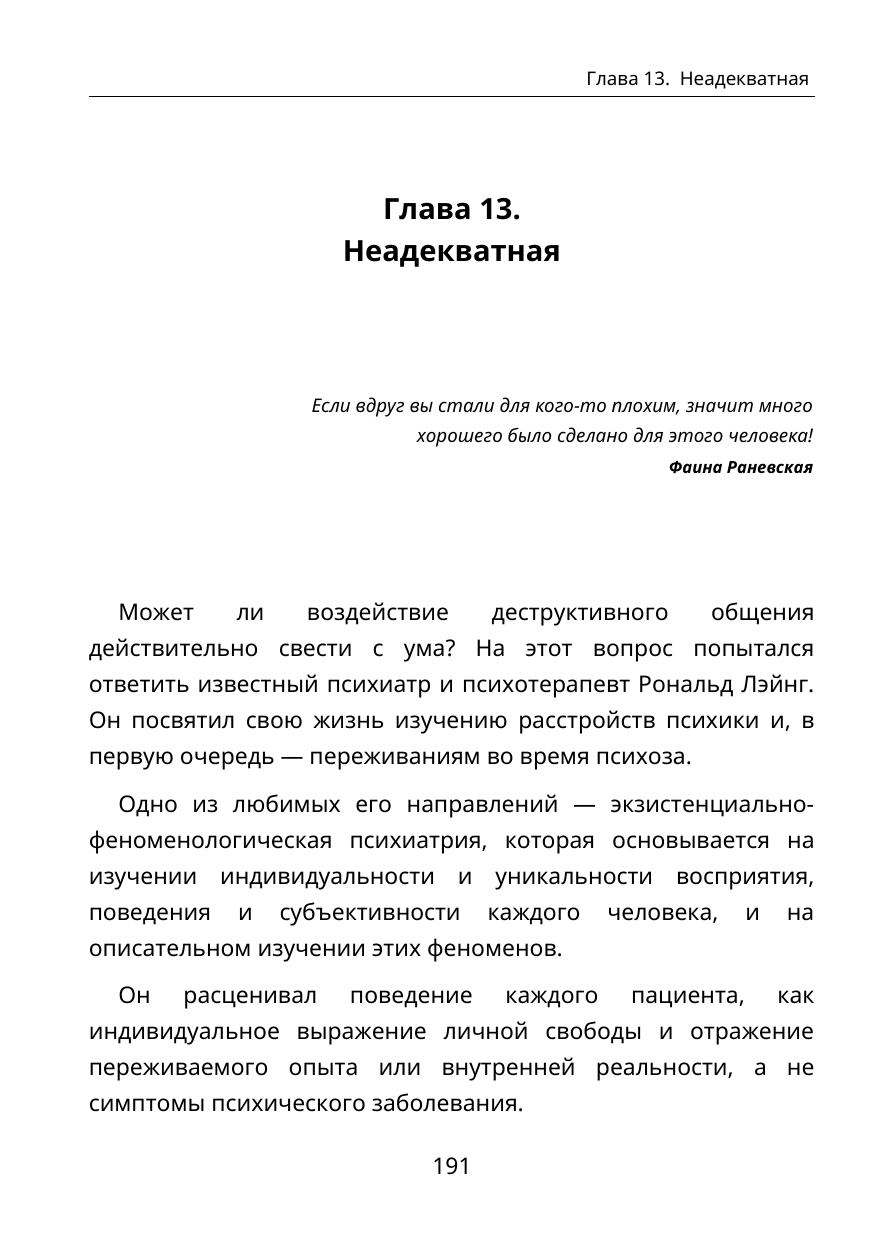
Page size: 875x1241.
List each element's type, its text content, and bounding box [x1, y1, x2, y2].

text Фаина Раневская [148, 448, 815, 478]
text Одно из любимых его направлений — экзистенциально-феноменологическая психиатрия, которая основывается на изучении индивидуальности и уникальности восприятия, поведения и субъективности каждого человека, и на описательном изучении этих феноменов. [88, 788, 815, 963]
text Может ли воздействие деструктивного общения действительно свести с ума? На этот вопрос попытался ответить известный психиатр и психотерапевт Рональд Лэйнг. Он посвятил свою жизнь изучению расстройств психики и, в первую очередь — переживаниям во время психоза. [88, 596, 815, 771]
subtitle Глава 13. Неадекватная [88, 185, 815, 270]
text Если вдруг вы стали для кого-то плохим, значит много хорошего было сделано для этого человека! [236, 388, 815, 448]
text Он расценивал поведение каждого пациента, как индивидуальное выражение личной свободы и отражение переживаемого опыта или внутренней реальности, а не симптомы психического заболевания. [88, 979, 815, 1118]
